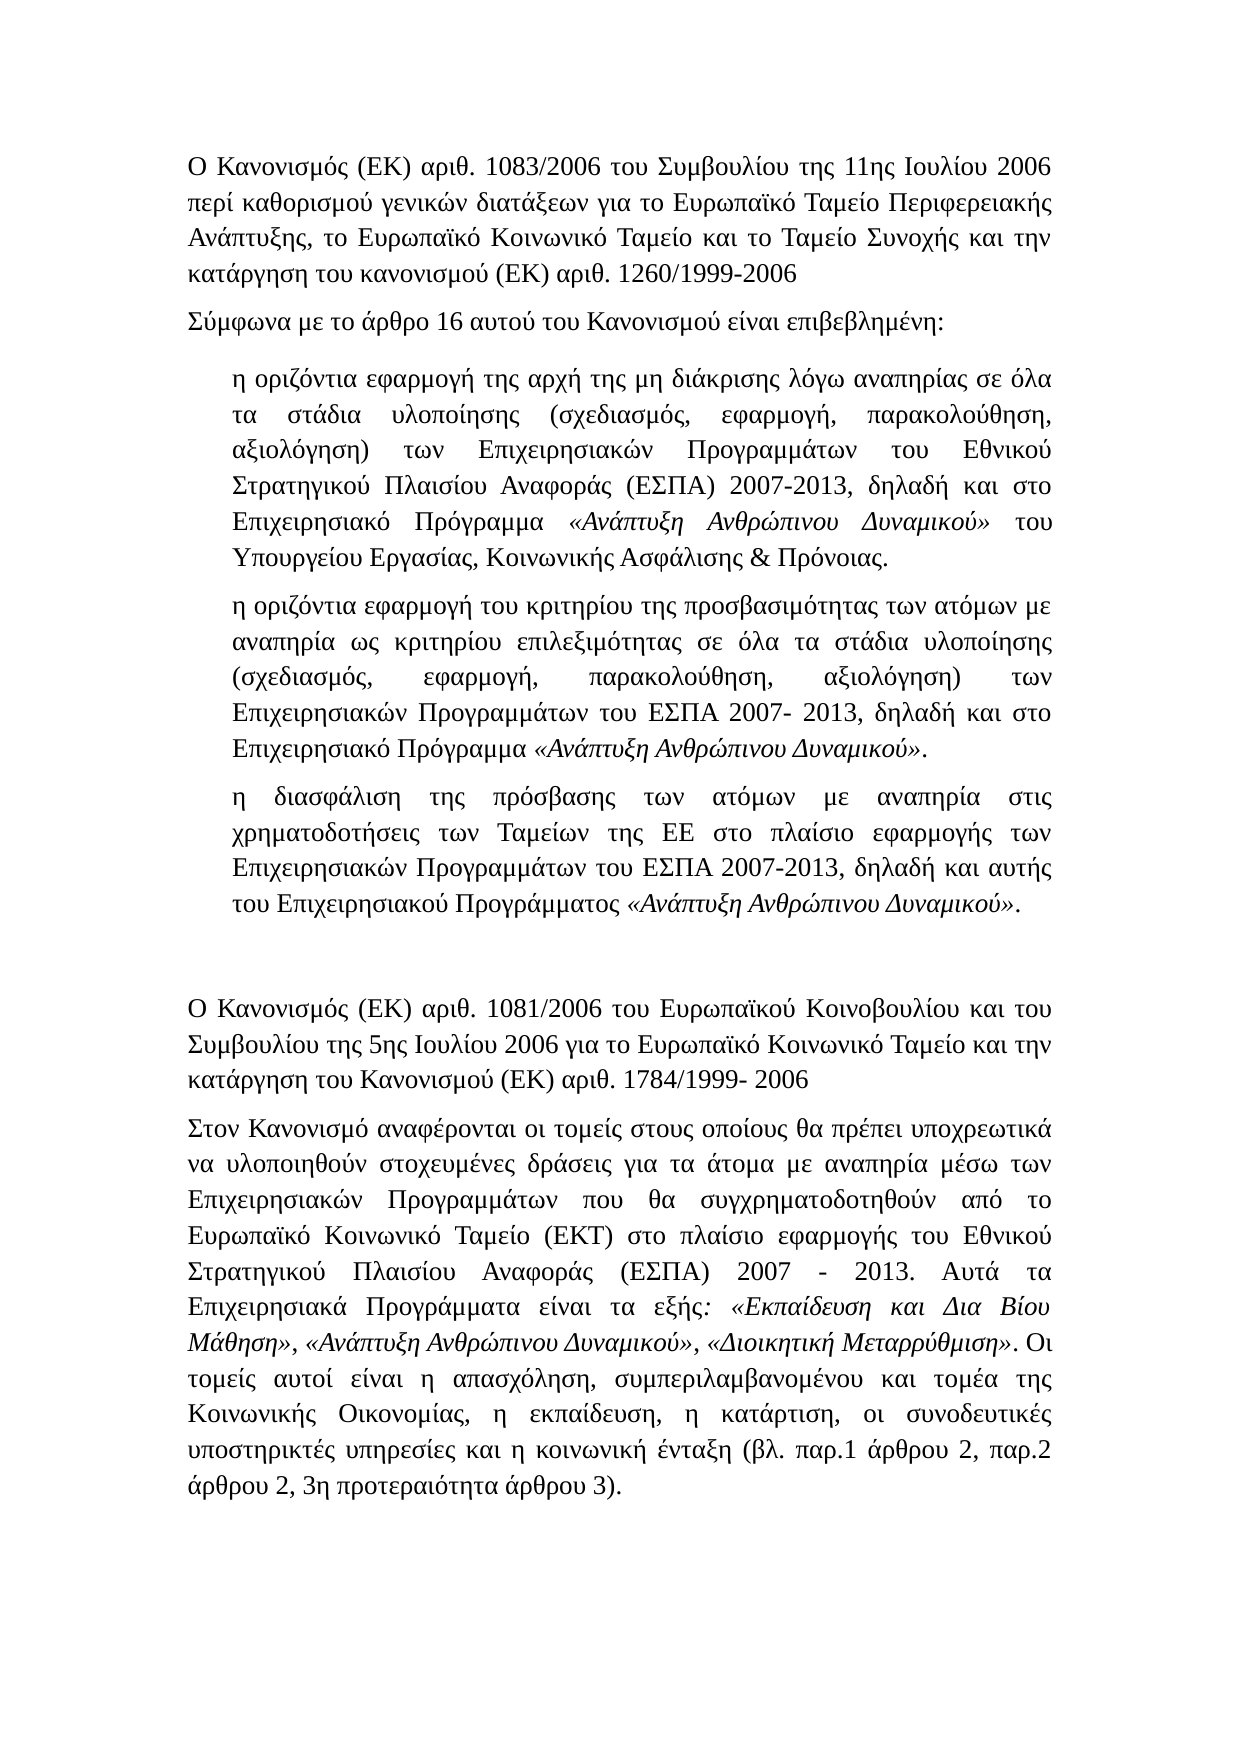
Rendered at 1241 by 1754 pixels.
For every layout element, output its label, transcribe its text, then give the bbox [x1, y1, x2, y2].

text Στον Κανονισμό αναφέρονται οι τομείς στους οποίους θα πρέπει υποχρεωτικά να υλοποιηθούν στοχευμένες δράσεις για τα άτομα με αναπηρία μέσω των Επιχειρησιακών Προγραμμάτων που θα συγχρηματοδοτηθούν από το Ευρωπαϊκό Κοινωνικό Ταμείο (ΕΚΤ) στο πλαίσιο εφαρμογής του Εθνικού Στρατηγικού Πλαισίου Αναφοράς (ΕΣΠΑ) 2007 - 2013. Αυτά τα Επιχειρησιακά Προγράμματα είναι τα εξής: «Εκπαίδευση και Δια Βίου Μάθηση», «Ανάπτυξη Ανθρώπινου Δυναμικού», «Διοικητική Μεταρρύθμιση». Οι τομείς αυτοί είναι η απασχόληση, συμπεριλαμβανομένου και τομέα της Κοινωνικής Οικονομίας, η εκπαίδευση, η κατάρτιση, οι συνοδευτικές υποστηρικτές υπηρεσίες και η κοινωνική ένταξη (βλ. παρ.1 άρθρου 2, παρ.2 άρθρου 2, 3η προτεραιότητα άρθρου 3). [187, 1112, 1053, 1500]
text Ο Κανονισμός (ΕΚ) αριθ. 1081/2006 του Ευρωπαϊκού Κοινοβουλίου και του Συμβουλίου της 5ης Ιουλίου 2006 για το Ευρωπαϊκό Κοινωνικό Ταμείο και την κατάργηση του Κανονισμού (ΕΚ) αριθ. 1784/1999- 2006 [187, 992, 1053, 1094]
text Ο Κανονισμός (EK) αριθ. 1083/2006 του Συμβουλίου της 11ης Ιουλίου 2006 περί καθορισμού γενικών διατάξεων για το Ευρωπαϊκό Ταμείο Περιφερειακής Ανάπτυξης, το Ευρωπαϊκό Κοινωνικό Ταμείο και το Ταμείο Συνοχής και την κατάργηση του κανονισμού (ΕΚ) αριθ. 1260/1999-2006 [187, 150, 1053, 288]
text η οριζόντια εφαρμογή της αρχή της μη διάκρισης λόγω αναπηρίας σε όλα τα στάδια υλοποίησης (σχεδιασμός, εφαρμογή, παρακολούθηση, αξιολόγηση) των Επιχειρησιακών Προγραμμάτων του Εθνικού Στρατηγικού Πλαισίου Αναφοράς (ΕΣΠΑ) 2007-2013, δηλαδή και στο Επιχειρησιακό Πρόγραμμα «Ανάπτυξη Ανθρώπινου Δυναμικού» του Υπουργείου Εργασίας, Κοινωνικής Ασφάλισης & Πρόνοιας. [232, 362, 1053, 572]
text η οριζόντια εφαρμογή του κριτηρίου της προσβασιμότητας των ατόμων με αναπηρία ως κριτηρίου επιλεξιμότητας σε όλα τα στάδια υλοποίησης (σχεδιασμός, εφαρμογή, παρακολούθηση, αξιολόγηση) των Επιχειρησιακών Προγραμμάτων του ΕΣΠΑ 2007- 2013, δηλαδή και στο Επιχειρησιακό Πρόγραμμα «Ανάπτυξη Ανθρώπινου Δυναμικού». [232, 589, 1053, 763]
text η διασφάλιση της πρόσβασης των ατόμων με αναπηρία στις χρηματοδοτήσεις των Ταμείων της ΕΕ στο πλαίσιο εφαρμογής των Επιχειρησιακών Προγραμμάτων του ΕΣΠΑ 2007-2013, δηλαδή και αυτής του Επιχειρησιακού Προγράμματος «Ανάπτυξη Ανθρώπινου Δυναμικού». [232, 780, 1053, 918]
text Σύμφωνα με το άρθρο 16 αυτού του Κανονισμού είναι επιβεβλημένη: [187, 305, 1053, 337]
